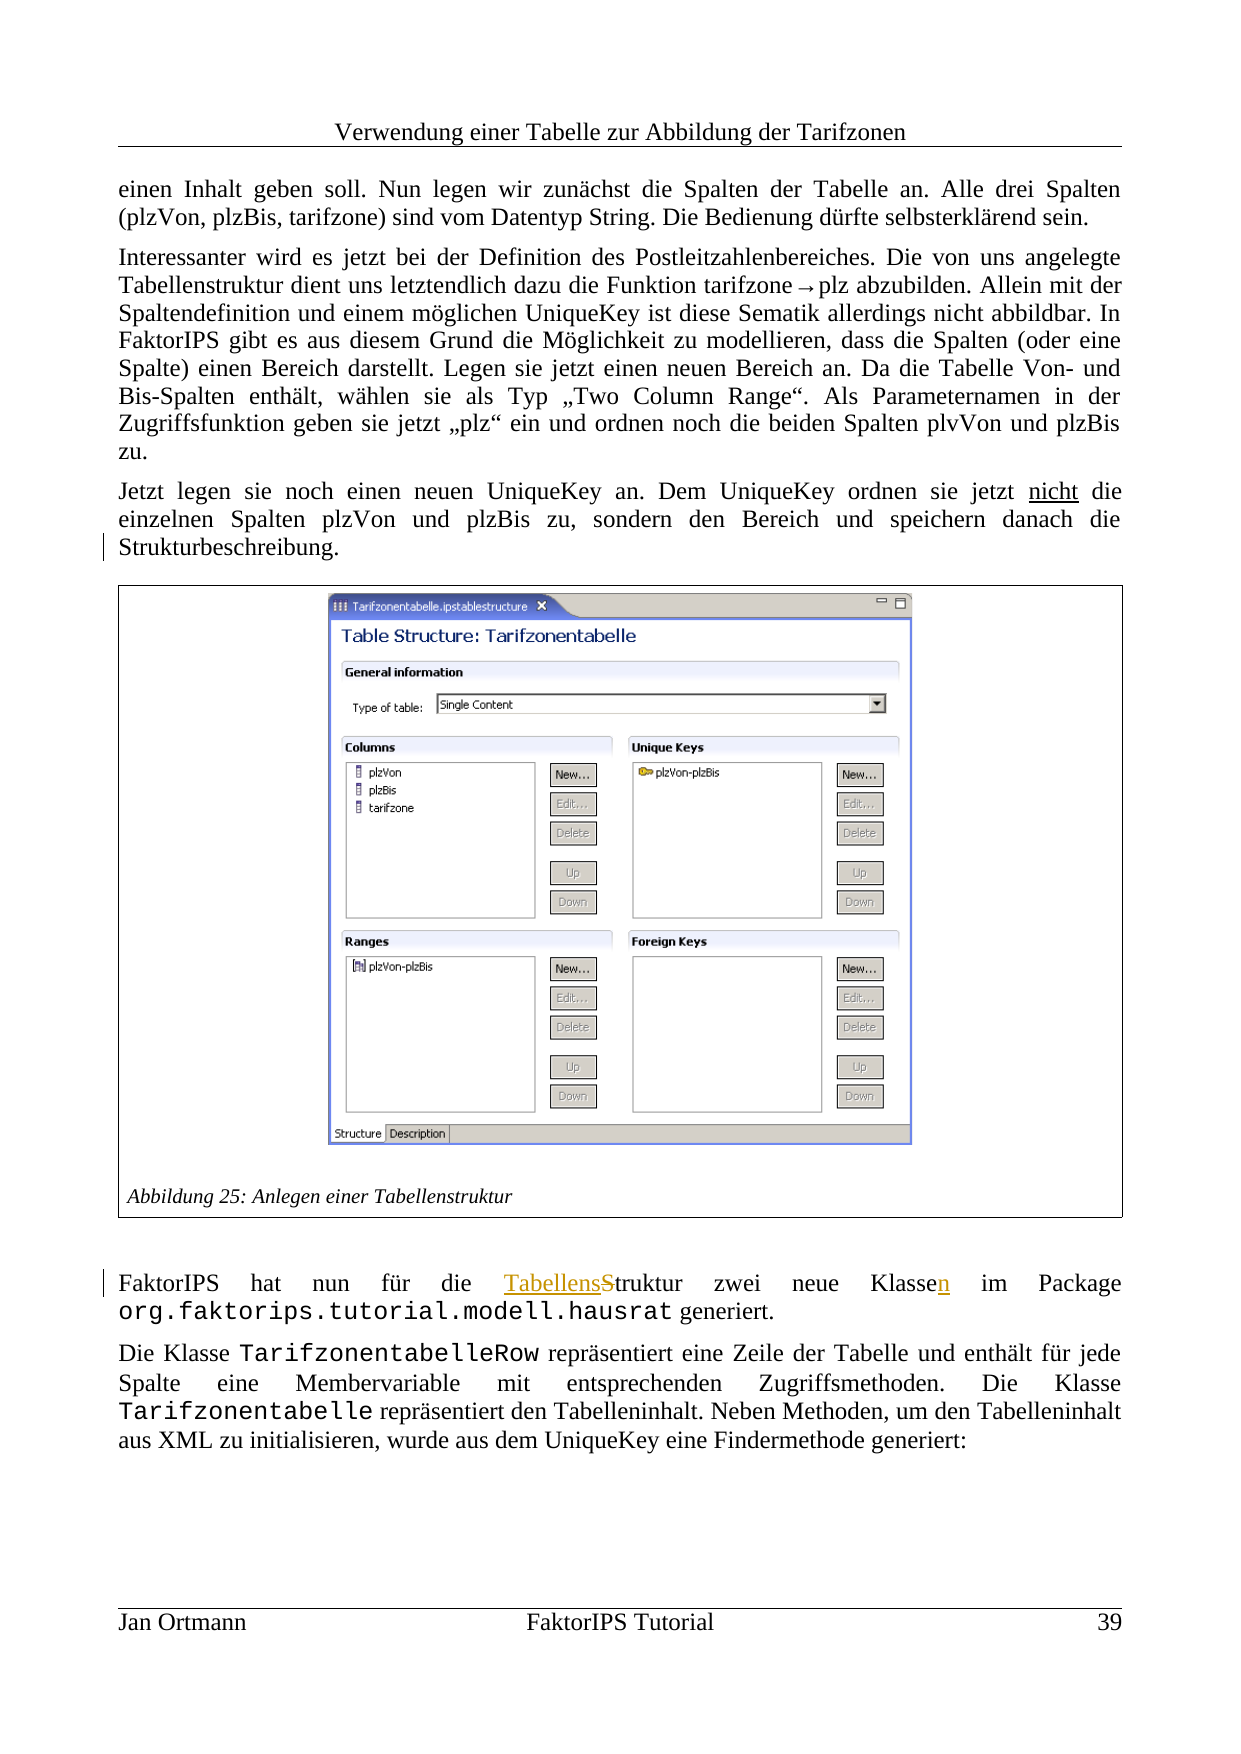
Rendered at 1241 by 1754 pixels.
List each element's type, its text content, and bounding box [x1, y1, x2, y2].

picture [328, 593, 913, 1145]
text Die Klasse TarifzonentabelleRow repräsentiert eine Zeile der Tabelle und enthält für jede Spalte eine Membervariable mit entsprechenden Zugriffsmethoden. Die Klasse Tarifzonentabelle repräsentiert den Tabelleninhalt. Neben Methoden, um den Tabelleninhalt aus XML zu initialisieren, wurde aus dem UniqueKey eine Findermethode generiert: [118, 1339, 1122, 1454]
text einen Inhalt geben soll. Nun legen wir zunächst die Spalten der Tabelle an. Alle drei Spalten (plzVon, plzBis, tarifzone) sind vom Datentyp String. Die Bedienung dürfte selbsterklärend sein. [118, 175, 1122, 231]
text Jetzt legen sie noch einen neuen UniqueKey an. Dem UniqueKey ordnen sie jetzt nicht die einzelnen Spalten plzVon und plzBis zu, sondern den Bereich und speichern danach die Strukturbeschreibung. [118, 477, 1122, 561]
text FaktorIPS hat nun für die Tabellenstruktur zwei neue Klassen im Package org.faktorips.tutorial.modell.hausrat generiert. [118, 1269, 1122, 1327]
text Interessanter wird es jetzt bei der Definition des Postleitzahlenbereiches. Die von uns angelegte Tabellenstruktur dient uns letztendlich dazu die Funktion tarifzone→plz abzubilden. Allein mit der Spaltendefinition und einem möglichen UniqueKey ist diese Sematik allerdings nicht abbildbar. In FaktorIPS gibt es aus diesem Grund die Möglichkeit zu modellieren, dass die Spalten (oder eine Spalte) einen Bereich darstellt. Legen sie jetzt einen neuen Bereich an. Da die Tabelle Von- und Bis-Spalten enthält, wählen sie als Typ „Two Column Range“. Als Parameternamen in der Zugriffsfunktion geben sie jetzt „plz“ ein und ordnen noch die beiden Spalten plvVon und plzBis zu. [118, 243, 1122, 465]
text Abbildung 25: Anlegen einer Tabellenstruktur [127, 1185, 1113, 1208]
